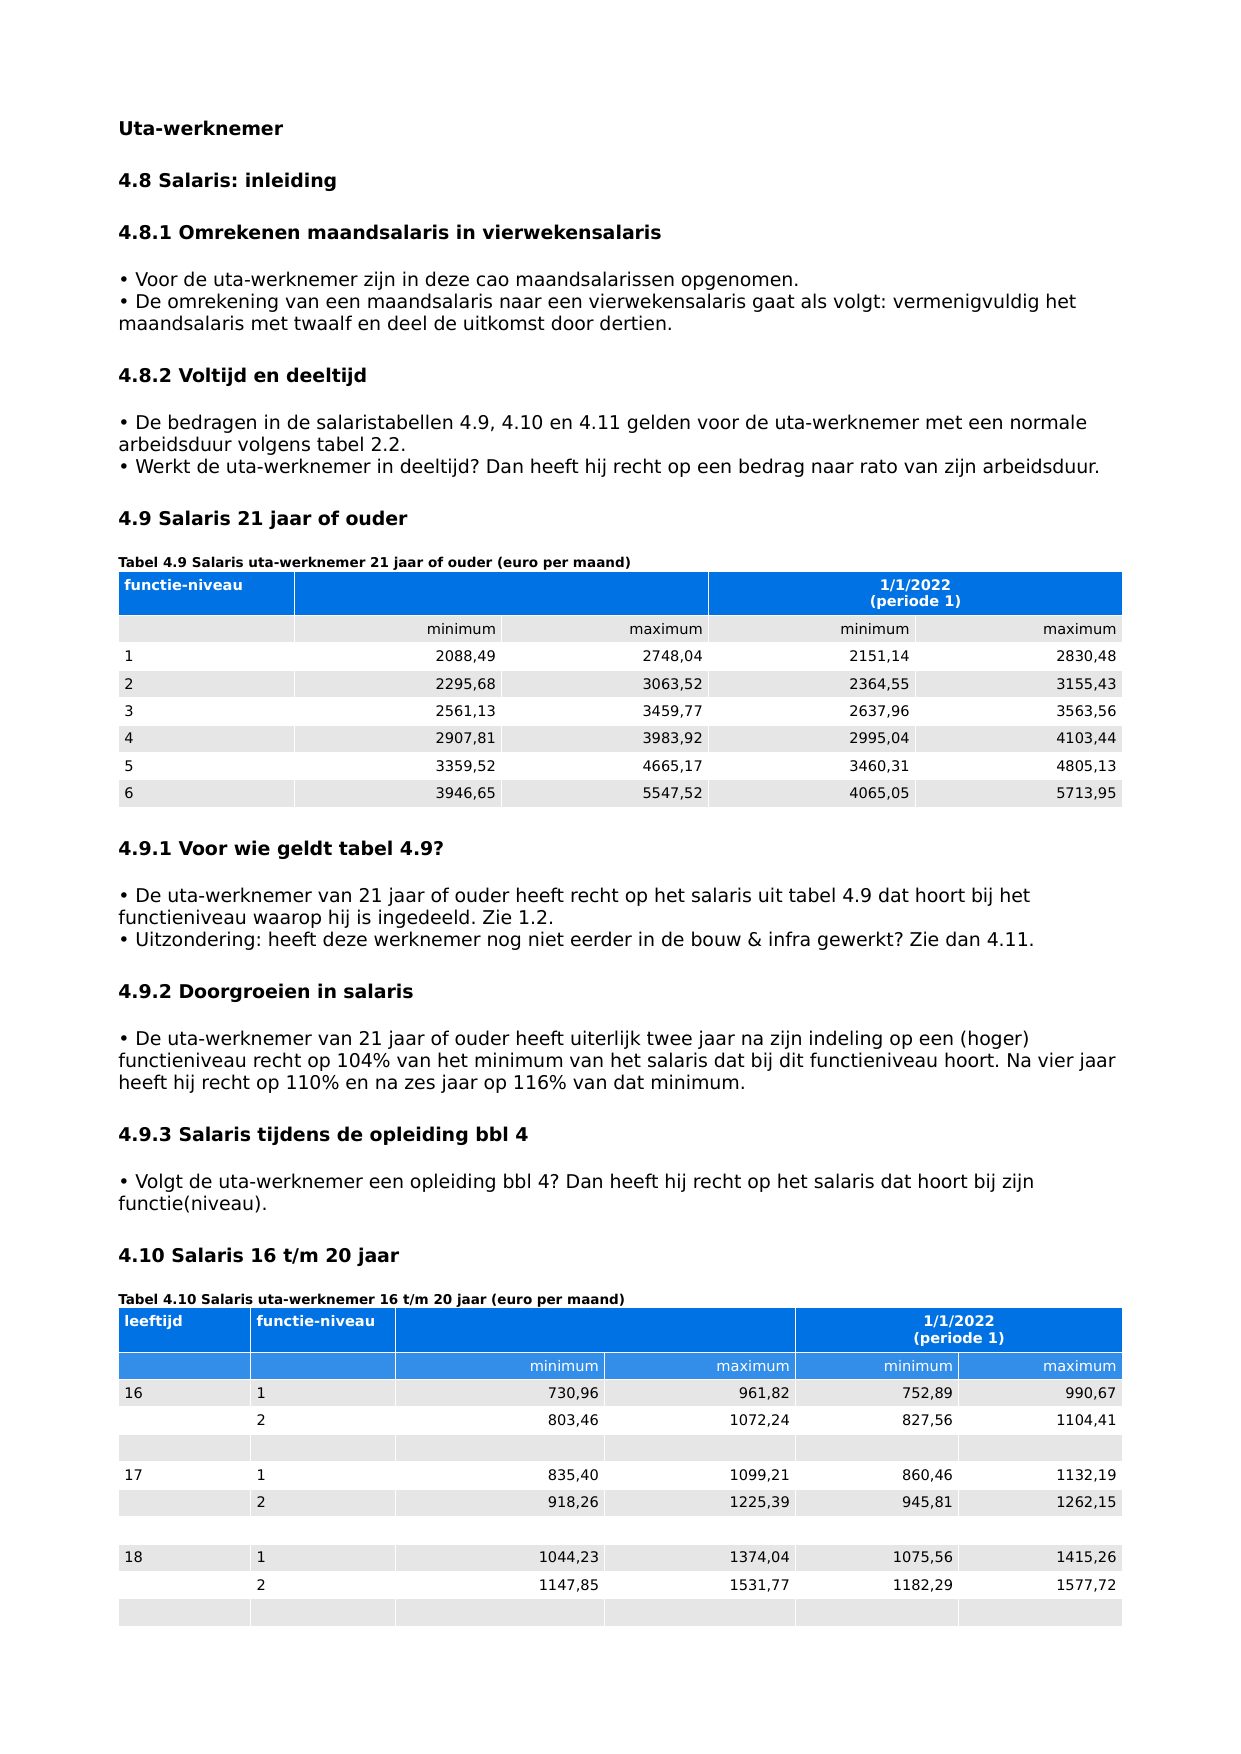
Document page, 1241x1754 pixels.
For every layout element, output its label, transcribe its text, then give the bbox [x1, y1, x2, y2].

table_cell 860,46 [796, 1462, 958, 1489]
table_cell 1132,19 [959, 1462, 1122, 1489]
table_cell 2748,04 [502, 644, 708, 670]
table_cell maximum [959, 1353, 1122, 1379]
table_cell 2151,14 [709, 644, 915, 670]
table_cell 5547,52 [502, 780, 708, 807]
table_cell minimum [396, 1353, 604, 1379]
table_cell 17 [119, 1462, 250, 1489]
table_cell minimum [709, 616, 915, 642]
table_cell 1262,15 [959, 1490, 1122, 1516]
table_cell functie-niveau [119, 572, 294, 615]
table_cell 2 [251, 1408, 395, 1434]
subtitle 4.9.2 Doorgroeien in salaris [118, 981, 1122, 1003]
table_cell [396, 1308, 795, 1352]
table_cell 1577,72 [959, 1572, 1122, 1598]
table_cell [119, 1599, 250, 1626]
table_cell maximum [916, 616, 1122, 642]
table_cell 5713,95 [916, 780, 1122, 807]
table_cell 918,26 [396, 1490, 604, 1516]
table_cell [119, 1490, 250, 1516]
table_cell [796, 1599, 958, 1626]
table_cell [251, 1353, 395, 1379]
table_cell [796, 1517, 958, 1543]
table_header Tabel 4.10 Salaris uta-werknemer 16 t/m 20 jaar (euro per maand) [118, 1292, 1122, 1307]
table_cell 4065,05 [709, 780, 915, 807]
table_cell 2295,68 [295, 671, 501, 697]
table_cell [119, 1353, 250, 1379]
text • Uitzondering: heeft deze werknemer nog niet eerder in de bouw & infra gewerkt? Zie dan 4.11. [118, 929, 1122, 951]
table_cell 990,67 [959, 1380, 1122, 1406]
text • De omrekening van een maandsalaris naar een vierwekensalaris gaat als volgt: vermenigvuldig het maandsalaris met twaalf en deel de uitkomst door dertien. [118, 291, 1122, 335]
table_cell maximum [605, 1353, 795, 1379]
table_cell [251, 1599, 395, 1626]
table_cell 2561,13 [295, 698, 501, 724]
subtitle 4.9.3 Salaris tijdens de opleiding bbl 4 [118, 1124, 1122, 1146]
table_cell 803,46 [396, 1408, 604, 1434]
table_cell [119, 1435, 250, 1461]
subtitle 4.10 Salaris 16 t/m 20 jaar [118, 1244, 1122, 1267]
subtitle 4.9.1 Voor wie geldt tabel 4.9? [118, 838, 1122, 860]
text • Voor de uta-werknemer zijn in deze cao maandsalarissen opgenomen. [118, 269, 1122, 291]
table_cell 2088,49 [295, 644, 501, 670]
table_cell 1415,26 [959, 1545, 1122, 1571]
table_cell 1072,24 [605, 1408, 795, 1434]
table_cell leeftijd [119, 1308, 250, 1352]
table_cell 961,82 [605, 1380, 795, 1406]
table_cell 1 [251, 1462, 395, 1489]
table_cell 1225,39 [605, 1490, 795, 1516]
table_cell 945,81 [796, 1490, 958, 1516]
table_cell 6 [119, 780, 294, 807]
table_cell 1099,21 [605, 1462, 795, 1489]
table_cell [959, 1435, 1122, 1461]
table_cell [396, 1517, 604, 1543]
table_cell 2830,48 [916, 644, 1122, 670]
table_cell 730,96 [396, 1380, 604, 1406]
table_cell 2 [251, 1572, 395, 1598]
table_cell functie-niveau [251, 1308, 395, 1352]
table_cell 16 [119, 1380, 250, 1406]
table_cell 1182,29 [796, 1572, 958, 1598]
subtitle 4.8.2 Voltijd en deeltijd [118, 365, 1122, 387]
table_cell [119, 1572, 250, 1598]
table_cell 5 [119, 753, 294, 779]
table_cell 1531,77 [605, 1572, 795, 1598]
table_cell [959, 1599, 1122, 1626]
table_cell [605, 1599, 795, 1626]
table_cell [605, 1517, 795, 1543]
table_cell 2364,55 [709, 671, 915, 697]
table_cell 1044,23 [396, 1545, 604, 1571]
table_cell 3359,52 [295, 753, 501, 779]
table_cell 4103,44 [916, 726, 1122, 752]
table_cell 752,89 [796, 1380, 958, 1406]
subtitle 4.8 Salaris: inleiding [118, 170, 1122, 192]
table_cell [796, 1435, 958, 1461]
table_cell 18 [119, 1545, 250, 1571]
table_cell 3946,65 [295, 780, 501, 807]
table_cell [959, 1517, 1122, 1543]
table_cell 2995,04 [709, 726, 915, 752]
table_cell 3563,56 [916, 698, 1122, 724]
table_cell [251, 1435, 395, 1461]
table_cell 3459,77 [502, 698, 708, 724]
text • Werkt de uta-werknemer in deeltijd? Dan heeft hij recht op een bedrag naar rato van zijn arbeidsduur. [118, 456, 1122, 478]
table_cell [119, 1517, 250, 1543]
table_cell 1 [251, 1380, 395, 1406]
table_cell 1 [251, 1545, 395, 1571]
table_cell 2 [119, 671, 294, 697]
table_cell [251, 1517, 395, 1543]
table_cell 835,40 [396, 1462, 604, 1489]
subtitle 4.8.1 Omrekenen maandsalaris in vierwekensalaris [118, 222, 1122, 244]
table_cell [295, 572, 708, 615]
table_cell 1/1/2022 (periode 1) [796, 1308, 1122, 1352]
table_cell [605, 1435, 795, 1461]
text • Volgt de uta-werknemer een opleiding bbl 4? Dan heeft hij recht op het salaris dat hoort bij zijn functie(niveau). [118, 1171, 1122, 1214]
table_cell minimum [796, 1353, 958, 1379]
table_cell 2637,96 [709, 698, 915, 724]
table_cell 3155,43 [916, 671, 1122, 697]
text • De uta-werknemer van 21 jaar of ouder heeft uiterlijk twee jaar na zijn indeling op een (hoger) functieniveau recht op 104% van het minimum van het salaris dat bij dit functieniveau hoort. Na vier jaar heeft hij recht op 110% en na zes jaar op 116% van dat minimum. [118, 1028, 1122, 1094]
table_cell 1104,41 [959, 1408, 1122, 1434]
table_cell 4665,17 [502, 753, 708, 779]
table_cell [119, 616, 294, 642]
table_cell 1147,85 [396, 1572, 604, 1598]
table_cell 4 [119, 726, 294, 752]
text • De uta-werknemer van 21 jaar of ouder heeft recht op het salaris uit tabel 4.9 dat hoort bij het functieniveau waarop hij is ingedeeld. Zie 1.2. [118, 885, 1122, 929]
table_cell 827,56 [796, 1408, 958, 1434]
table_cell 1075,56 [796, 1545, 958, 1571]
subtitle 4.9 Salaris 21 jaar of ouder [118, 508, 1122, 530]
subtitle Uta-werknemer [118, 118, 1122, 140]
table_cell 4805,13 [916, 753, 1122, 779]
table_cell [396, 1435, 604, 1461]
table_cell 1/1/2022 (periode 1) [709, 572, 1122, 615]
table_header Tabel 4.9 Salaris uta-werknemer 21 jaar of ouder (euro per maand) [118, 555, 1122, 571]
table_cell 3983,92 [502, 726, 708, 752]
table_cell 1 [119, 644, 294, 670]
table_cell 3460,31 [709, 753, 915, 779]
table_cell maximum [502, 616, 708, 642]
table_cell minimum [295, 616, 501, 642]
table_cell [119, 1408, 250, 1434]
table_cell 2907,81 [295, 726, 501, 752]
table_cell 3063,52 [502, 671, 708, 697]
table_cell 1374,04 [605, 1545, 795, 1571]
text • De bedragen in de salaristabellen 4.9, 4.10 en 4.11 gelden voor de uta-werknemer met een normale arbeidsduur volgens tabel 2.2. [118, 412, 1122, 456]
table_cell [396, 1599, 604, 1626]
table_cell 2 [251, 1490, 395, 1516]
table_cell 3 [119, 698, 294, 724]
